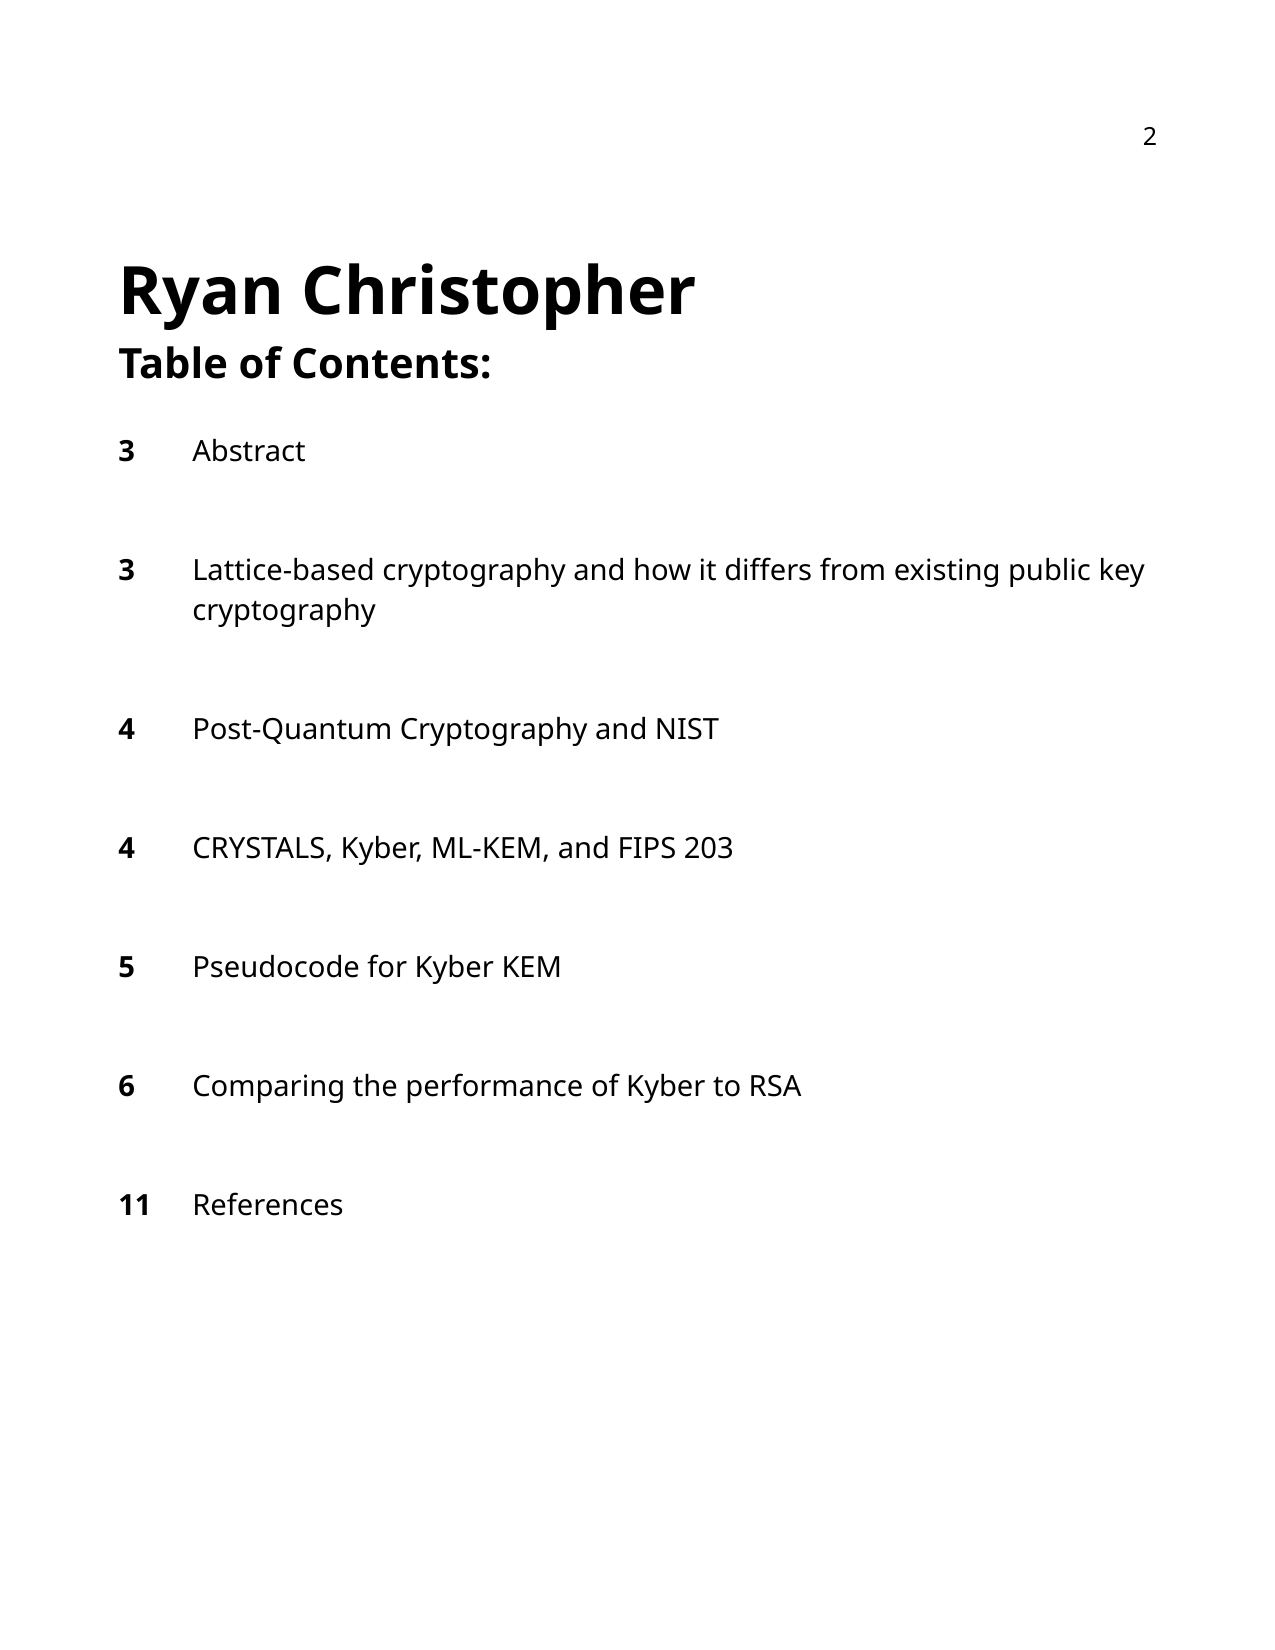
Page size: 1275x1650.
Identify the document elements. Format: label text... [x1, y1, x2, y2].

text Ryan Christopher [118, 243, 1157, 334]
text 4 Post-Quantum Cryptography and NIST [118, 708, 1157, 748]
text 5 Pseudocode for Kyber KEM [118, 946, 1157, 986]
text Table of Contents: [118, 334, 1157, 391]
text 3 Lattice-based cryptography and how it differs from existing public key cryptography [118, 549, 1157, 629]
text 6 Comparing the performance of Kyber to RSA [118, 1065, 1157, 1105]
text 11 References [118, 1184, 1157, 1224]
text 3 Abstract [118, 430, 1157, 470]
text 4 CRYSTALS, Kyber, ML-KEM, and FIPS 203 [118, 827, 1157, 867]
